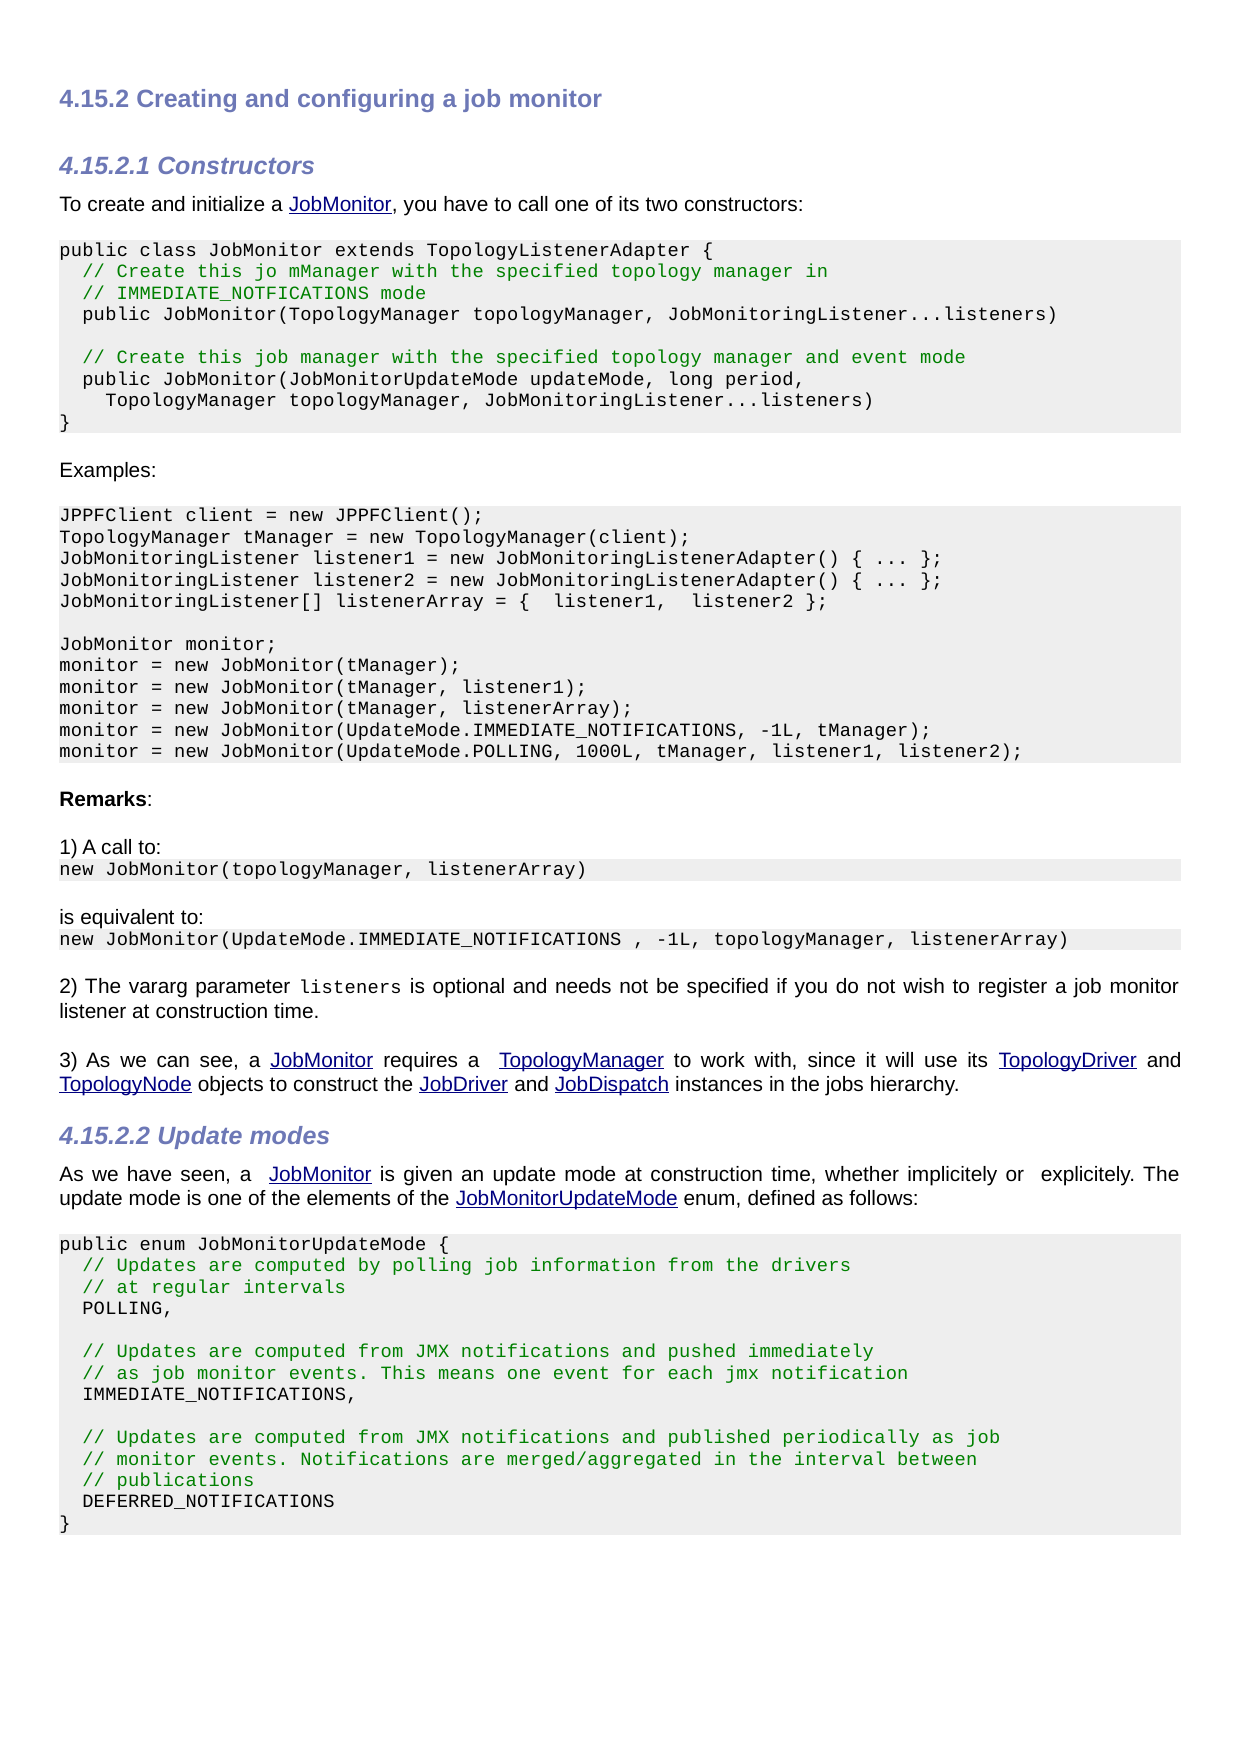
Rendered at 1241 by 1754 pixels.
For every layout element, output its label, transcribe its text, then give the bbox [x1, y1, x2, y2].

text Examples: [59, 457, 1181, 482]
text DEFERRED_NOTIFICATIONS [59, 1492, 1181, 1513]
text // IMMEDIATE_NOTFICATIONS mode [59, 283, 1181, 305]
text Remarks: [59, 787, 1181, 811]
text JobMonitoringListener[] listenerArray = { listener1, listener2 }; [59, 591, 1181, 613]
subtitle Constructors [59, 151, 1181, 180]
text } [59, 1513, 1181, 1535]
text JPPFClient client = new JPPFClient(); [59, 506, 1181, 527]
text public class JobMonitor extends TopologyListenerAdapter { [59, 240, 1181, 262]
text 1) A call to: [59, 835, 1181, 859]
text TopologyManager tManager = new TopologyManager(client); [59, 527, 1181, 548]
text JobMonitoringListener listener1 = new JobMonitoringListenerAdapter() { ... }; [59, 548, 1181, 570]
text // monitor events. Notifications are merged/aggregated in the interval between [59, 1449, 1181, 1470]
text JobMonitoringListener listener2 = new JobMonitoringListenerAdapter() { ... }; [59, 570, 1181, 591]
text public enum JobMonitorUpdateMode { [59, 1234, 1181, 1256]
text To create and initialize a JobMonitor, you have to call one of its two constructors: [59, 192, 1181, 216]
text // Updates are computed from JMX notifications and pushed immediately [59, 1342, 1181, 1363]
text monitor = new JobMonitor(tManager); [59, 656, 1181, 677]
text // as job monitor events. This means one event for each jmx notification [59, 1363, 1181, 1384]
text new JobMonitor(topologyManager, listenerArray) [59, 859, 1181, 881]
subtitle Creating and configuring a job monitor [59, 84, 1181, 113]
text } [59, 412, 1181, 433]
text monitor = new JobMonitor(tManager, listenerArray); [59, 699, 1181, 720]
text 2) The vararg parameter listeners is optional and needs not be specified if you do not wish to register a job monitor listener at construction time. [59, 974, 1181, 1023]
text new JobMonitor(UpdateMode.IMMEDIATE_NOTIFICATIONS , -1L, topologyManager, listenerArray) [59, 929, 1181, 950]
text // Create this jo mManager with the specified topology manager in [59, 262, 1181, 283]
text As we have seen, a JobMonitor is given an update mode at construction time, whether implicitely or explicitely. The update mode is one of the elements of the JobMonitorUpdateMode enum, defined as follows: [59, 1162, 1181, 1210]
text 3) As we can see, a JobMonitor requires a TopologyManager to work with, since it will use its TopologyDriver and TopologyNode objects to construct the JobDriver and JobDispatch instances in the jobs hierarchy. [59, 1047, 1181, 1096]
text public JobMonitor(JobMonitorUpdateMode updateMode, long period, [59, 369, 1181, 391]
text POLLING, [59, 1299, 1181, 1320]
text monitor = new JobMonitor(tManager, listener1); [59, 677, 1181, 699]
text public JobMonitor(TopologyManager topologyManager, JobMonitoringListener...listeners) [59, 305, 1181, 326]
text monitor = new JobMonitor(UpdateMode.POLLING, 1000L, tManager, listener1, listener2); [59, 742, 1181, 763]
text // Updates are computed from JMX notifications and published periodically as job [59, 1427, 1181, 1449]
text TopologyManager topologyManager, JobMonitoringListener...listeners) [59, 391, 1181, 412]
text // at regular intervals [59, 1277, 1181, 1299]
text JobMonitor monitor; [59, 634, 1181, 656]
subtitle Update modes [59, 1121, 1181, 1150]
text // Create this job manager with the specified topology manager and event mode [59, 348, 1181, 369]
text // Updates are computed by polling job information from the drivers [59, 1256, 1181, 1277]
text monitor = new JobMonitor(UpdateMode.IMMEDIATE_NOTIFICATIONS, -1L, tManager); [59, 720, 1181, 742]
text // publications [59, 1470, 1181, 1492]
text IMMEDIATE_NOTIFICATIONS, [59, 1384, 1181, 1406]
text is equivalent to: [59, 905, 1181, 929]
